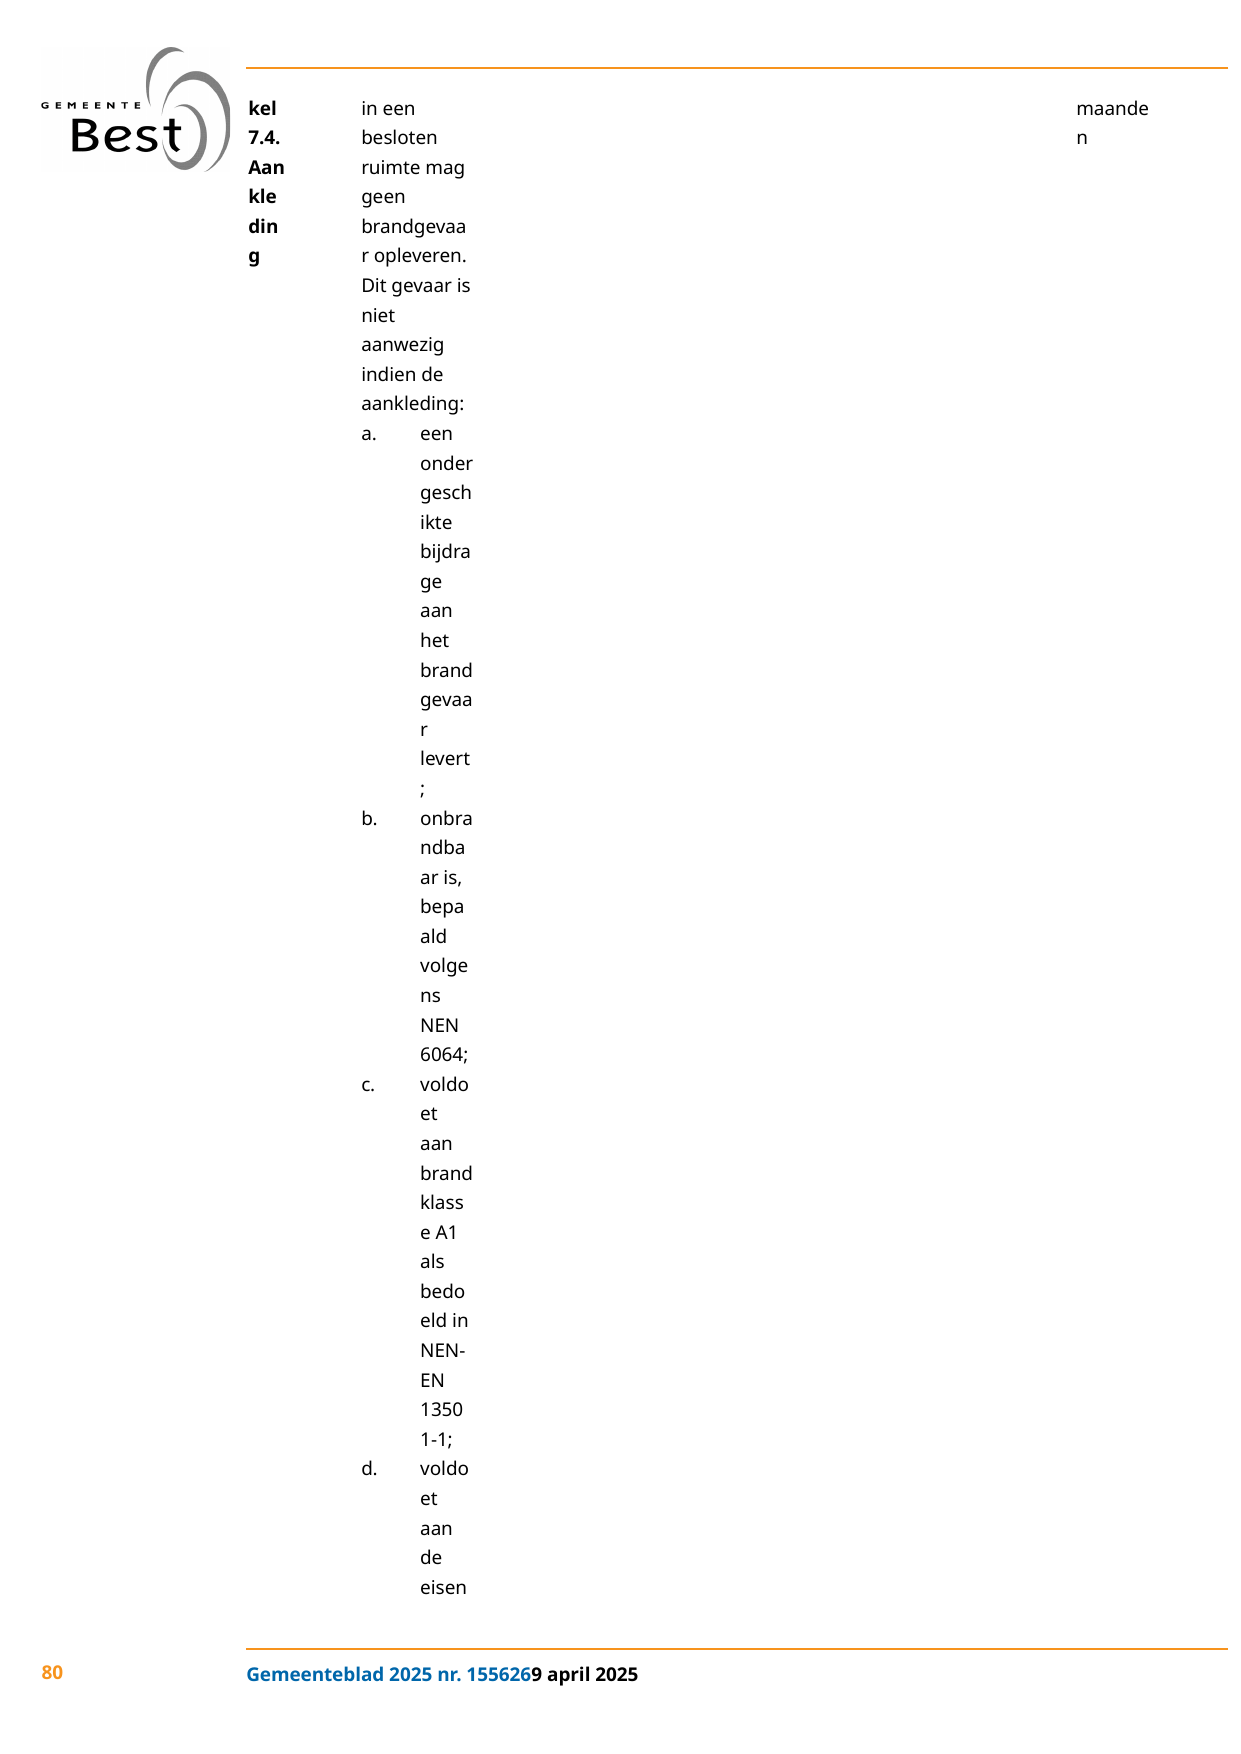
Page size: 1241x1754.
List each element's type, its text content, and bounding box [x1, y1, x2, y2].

picture [41, 47, 231, 172]
table_cell in een besloten ruimte mag geen brandgevaar opleveren. Dit gevaar is niet aanwezig indien de aankleding: een ondergeschikte bijdrage aan het brandgevaar levert; onbrandbaar is, bepaald volgens NEN 6064; voldoet aan brandklasse A1 als bedoeld in NEN-EN 13501-1; voldoet aan de eisen [361, 95, 474, 1600]
table_cell [474, 95, 700, 1600]
table_cell [286, 95, 361, 1600]
table_cell kel 7.4. Aankleding [248, 95, 286, 1600]
table_cell [813, 95, 1076, 1600]
table_cell [700, 95, 813, 1600]
table_cell maanden [1076, 95, 1152, 1600]
